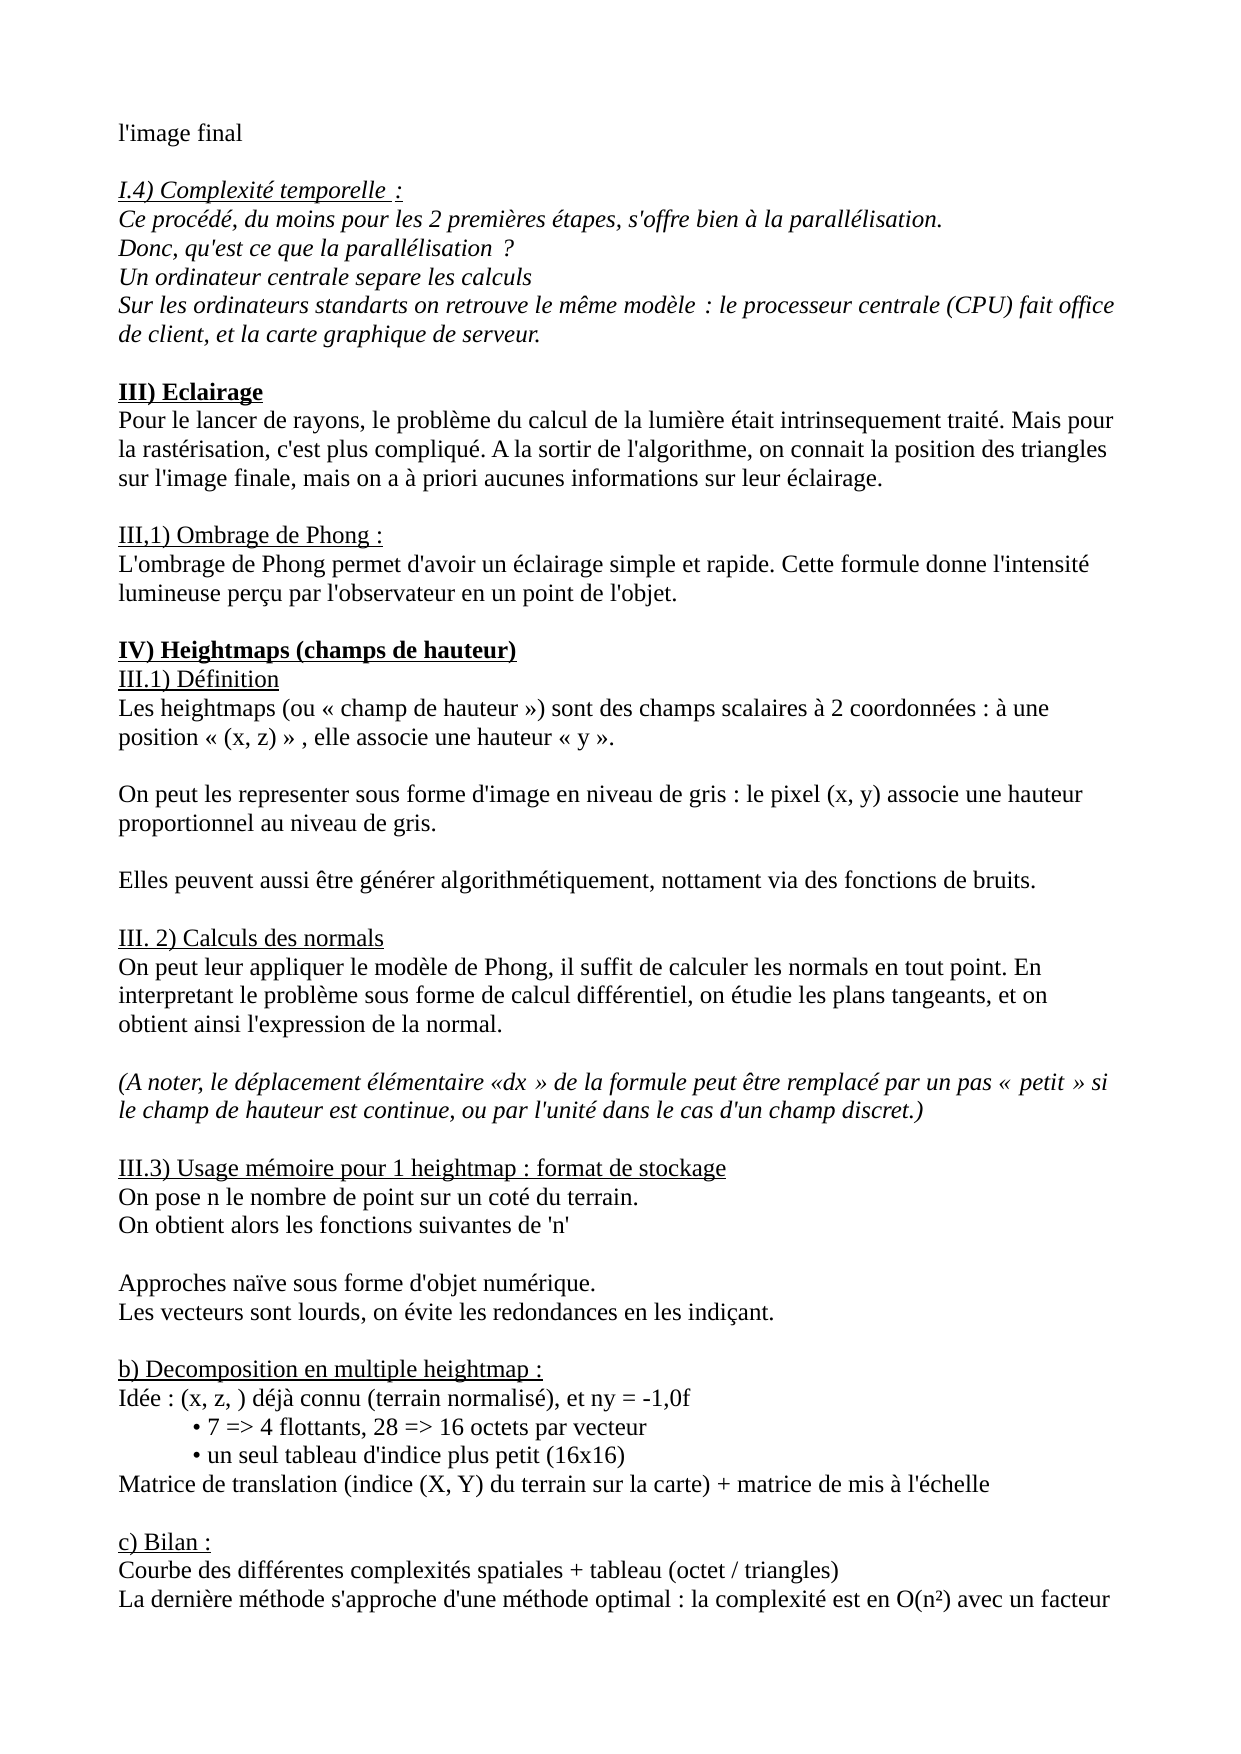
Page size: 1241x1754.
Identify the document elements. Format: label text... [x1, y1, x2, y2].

text l'image final [118, 118, 1122, 147]
text III.1) Définition [118, 664, 1122, 693]
text Les vecteurs sont lourds, on évite les redondances en les indiçant. [118, 1297, 1122, 1326]
text Les heightmaps (ou « champ de hauteur ») sont des champs scalaires à 2 coordonnées : à une position « (x, z) » , elle associe une hauteur « y ». [118, 693, 1122, 751]
text Elles peuvent aussi être générer algorithmétiquement, nottament via des fonctions de bruits. [118, 866, 1122, 894]
text On obtient alors les fonctions suivantes de 'n' [118, 1211, 1122, 1239]
text On peut les representer sous forme d'image en niveau de gris : le pixel (x, y) associe une hauteur proportionnel au niveau de gris. [118, 779, 1122, 837]
text IV) Heightmaps (champs de hauteur) [118, 636, 1122, 664]
text On peut leur appliquer le modèle de Phong, il suffit de calculer les normals en tout point. En interpretant le problème sous forme de calcul différentiel, on étudie les plans tangeants, et on obtient ainsi l'expression de la normal. [118, 952, 1122, 1038]
text Un ordinateur centrale separe les calculs [118, 262, 1122, 291]
text I.4) Complexité temporelle : [118, 176, 1122, 204]
text La dernière méthode s'approche d'une méthode optimal : la complexité est en O(n²) avec un facteur [118, 1584, 1122, 1613]
text Donc, qu'est ce que la parallélisation ? [118, 233, 1122, 262]
text • un seul tableau d'indice plus petit (16x16) [118, 1441, 1122, 1469]
text Idée : (x, z, ) déjà connu (terrain normalisé), et ny = -1,0f [118, 1383, 1122, 1412]
text III. 2) Calculs des normals [118, 923, 1122, 952]
text Courbe des différentes complexités spatiales + tableau (octet / triangles) [118, 1556, 1122, 1584]
text Matrice de translation (indice (X, Y) du terrain sur la carte) + matrice de mis à l'échelle [118, 1469, 1122, 1498]
text III.3) Usage mémoire pour 1 heightmap : format de stockage [118, 1153, 1122, 1182]
text Pour le lancer de rayons, le problème du calcul de la lumière était intrinsequement traité. Mais pour la rastérisation, c'est plus compliqué. A la sortir de l'algorithme, on connait la position des triangles sur l'image finale, mais on a à priori aucunes informations sur leur éclairage. [118, 406, 1122, 492]
text Ce procédé, du moins pour les 2 premières étapes, s'offre bien à la parallélisation. [118, 204, 1122, 233]
text b) Decomposition en multiple heightmap : [118, 1354, 1122, 1383]
text L'ombrage de Phong permet d'avoir un éclairage simple et rapide. Cette formule donne l'intensité lumineuse perçu par l'observateur en un point de l'objet. [118, 549, 1122, 607]
text Sur les ordinateurs standarts on retrouve le même modèle : le processeur centrale (CPU) fait office de client, et la carte graphique de serveur. [118, 291, 1122, 348]
text III) Eclairage [118, 377, 1122, 406]
text (A noter, le déplacement élémentaire «dx » de la formule peut être remplacé par un pas « petit » si le champ de hauteur est continue, ou par l'unité dans le cas d'un champ discret.) [118, 1067, 1122, 1124]
text On pose n le nombre de point sur un coté du terrain. [118, 1182, 1122, 1211]
text c) Bilan : [118, 1527, 1122, 1556]
text III,1) Ombrage de Phong : [118, 521, 1122, 549]
text Approches naïve sous forme d'objet numérique. [118, 1268, 1122, 1297]
text • 7 => 4 flottants, 28 => 16 octets par vecteur [118, 1412, 1122, 1441]
